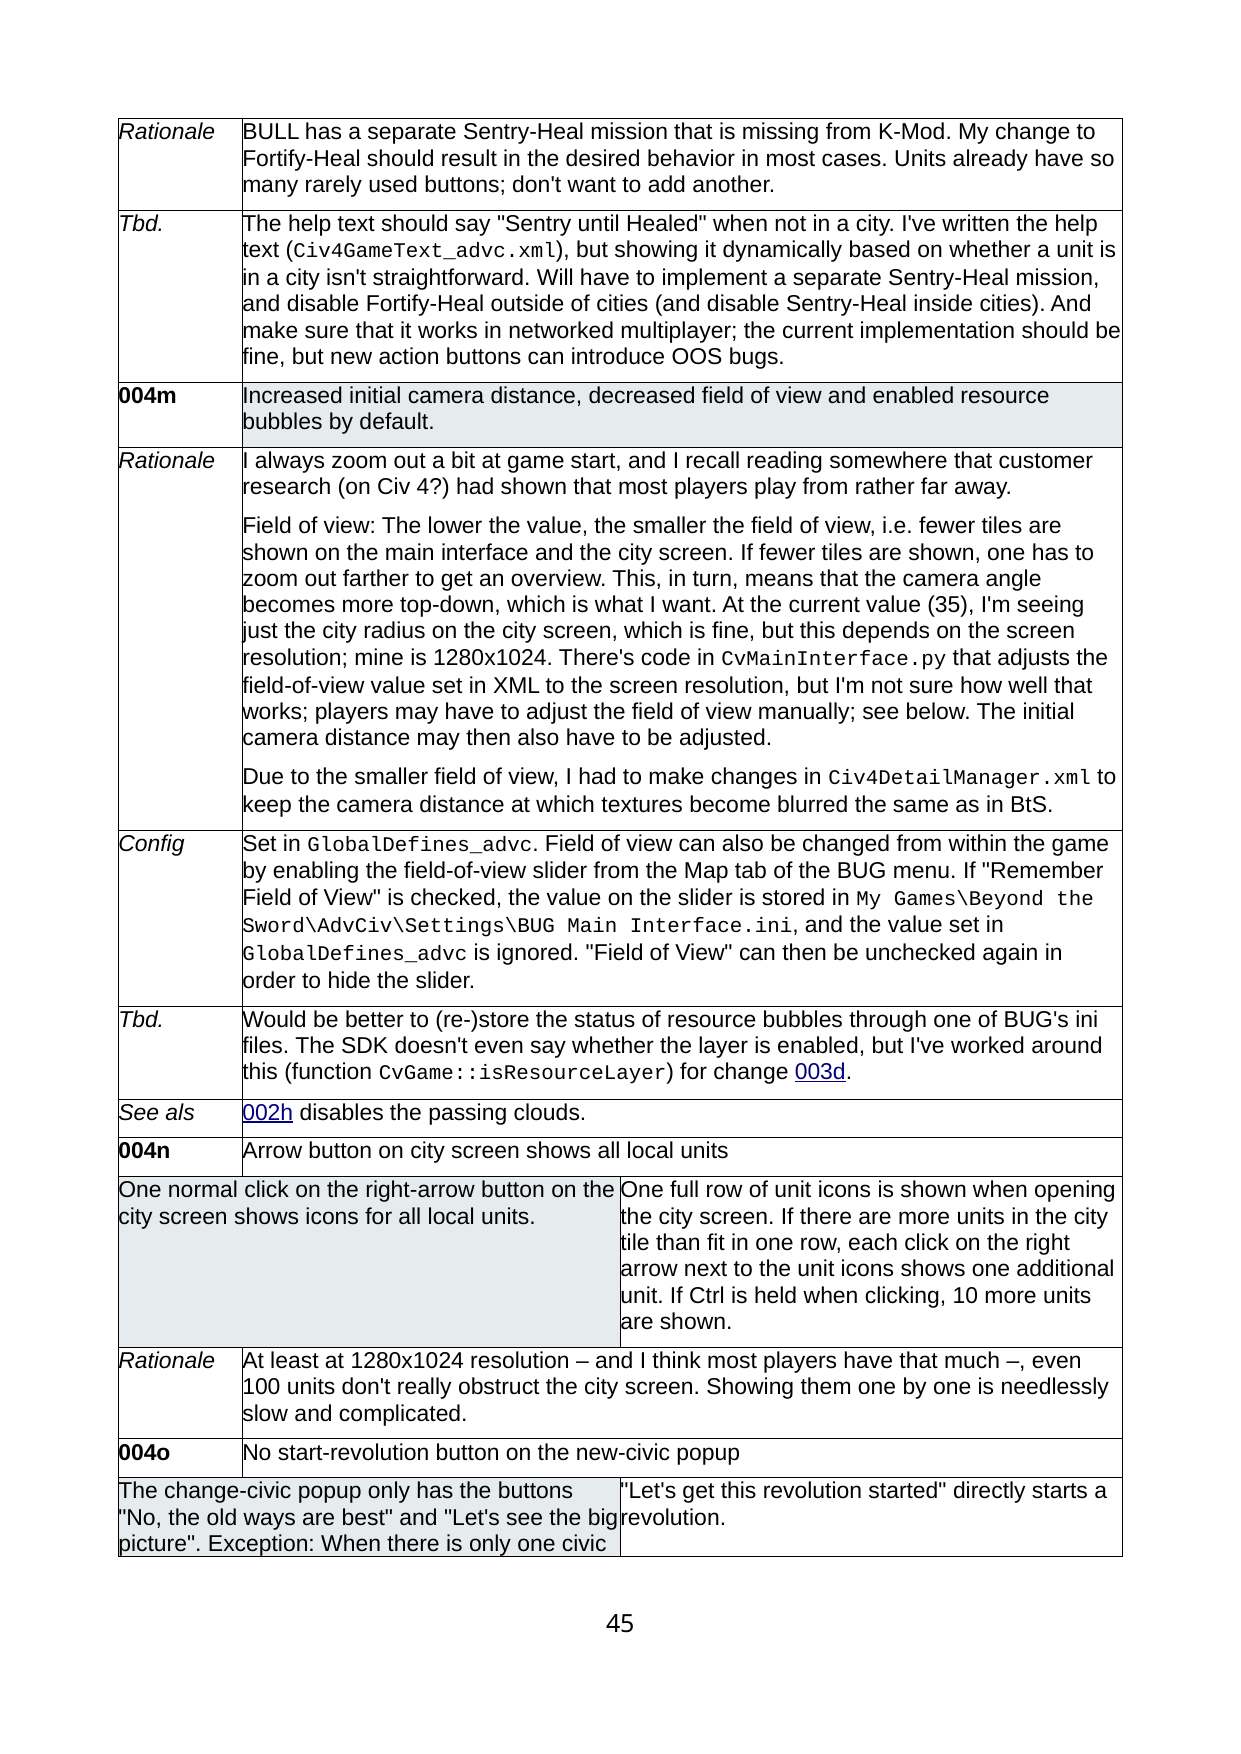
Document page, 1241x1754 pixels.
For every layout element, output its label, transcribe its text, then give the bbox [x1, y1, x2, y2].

table_cell At least at 1280x1024 resolution – and I think most players have that much –, even 100 units don't really obstruct the city screen. Showing them one by one is needlessly slow and complicated. [243, 1348, 1122, 1438]
table_cell Config [119, 831, 242, 1006]
table_cell One full row of unit icons is shown when opening the city screen. If there are more units in the city tile than fit in one row, each click on the right arrow next to the unit icons shows one additional unit. If Ctrl is held when clicking, 10 more units are shown. [621, 1177, 1122, 1347]
table_cell 002h disables the passing clouds. [243, 1100, 1122, 1137]
table_cell "Let's get this revolution started" directly starts a revolution. [621, 1478, 1122, 1556]
table_cell BULL has a separate Sentry-Heal mission that is missing from K-Mod. My change to Fortify-Heal should result in the desired behavior in most cases. Units already have so many rarely used buttons; don't want to add another. [243, 119, 1122, 210]
table_cell Tbd. [119, 211, 242, 382]
table_cell 004n [119, 1138, 242, 1176]
table_cell Rationale [119, 1348, 242, 1438]
table_cell Tbd. [119, 1007, 242, 1098]
table_cell The help text should say "Sentry until Healed" when not in a city. I've written the help text (Civ4GameText_advc.xml), but showing it dynamically based on whether a unit is in a city isn't straightforward. Will have to implement a separate Sentry-Heal mission, and disable Fortify-Heal outside of cities (and disable Sentry-Heal inside cities). And make sure that it works in networked multiplayer; the current implementation should be fine, but new action buttons can introduce OOS bugs. [243, 211, 1122, 382]
table_cell The change-civic popup only has the buttons "No, the old ways are best" and "Let's see the big picture". Exception: When there is only one civic [119, 1478, 620, 1556]
table_cell One normal click on the right-arrow button on the city screen shows icons for all local units. [119, 1177, 620, 1347]
table_cell Would be better to (re-)store the status of resource bubbles through one of BUG's ini files. The SDK doesn't even say whether the layer is enabled, but I've worked around this (function CvGame::isResourceLayer) for change 003d. [243, 1007, 1122, 1098]
table_cell Rationale [119, 448, 242, 829]
table_cell 004m [119, 383, 242, 447]
table_cell Arrow button on city screen shows all local units [243, 1138, 1122, 1176]
table_cell I always zoom out a bit at game start, and I recall reading somewhere that customer research (on Civ 4?) had shown that most players play from rather far away. Field of view: The lower the value, the smaller the field of view, i.e. fewer tiles are shown on the main interface and the city screen. If fewer tiles are shown, one has to zoom out farther to get an overview. This, in turn, means that the camera angle becomes more top-down, which is what I want. At the current value (35), I'm seeing just the city radius on the city screen, which is fine, but this depends on the screen resolution; mine is 1280x1024. There's code in CvMainInterface.py that adjusts the field-of-view value set in XML to the screen resolution, but I'm not sure how well that works; players may have to adjust the field of view manually; see below. The initial camera distance may then also have to be adjusted. Due to the smaller field of view, I had to make changes in Civ4DetailManager.xml to keep the camera distance at which textures become blurred the same as in BtS. [243, 448, 1122, 829]
table_cell Rationale [119, 119, 242, 210]
table_cell Increased initial camera distance, decreased field of view and enabled resource bubbles by default. [243, 383, 1122, 447]
table_cell Set in GlobalDefines_advc. Field of view can also be changed from within the game by enabling the field-of-view slider from the Map tab of the BUG menu. If "Remember Field of View" is checked, the value on the slider is stored in My Games\Beyond the Sword\AdvCiv\Settings\BUG Main Interface.ini, and the value set in GlobalDefines_advc is ignored. "Field of View" can then be unchecked again in order to hide the slider. [243, 831, 1122, 1006]
table_cell No start-revolution button on the new-civic popup [243, 1439, 1122, 1477]
table_cell 004o [119, 1439, 242, 1477]
table_cell See als [119, 1100, 242, 1137]
